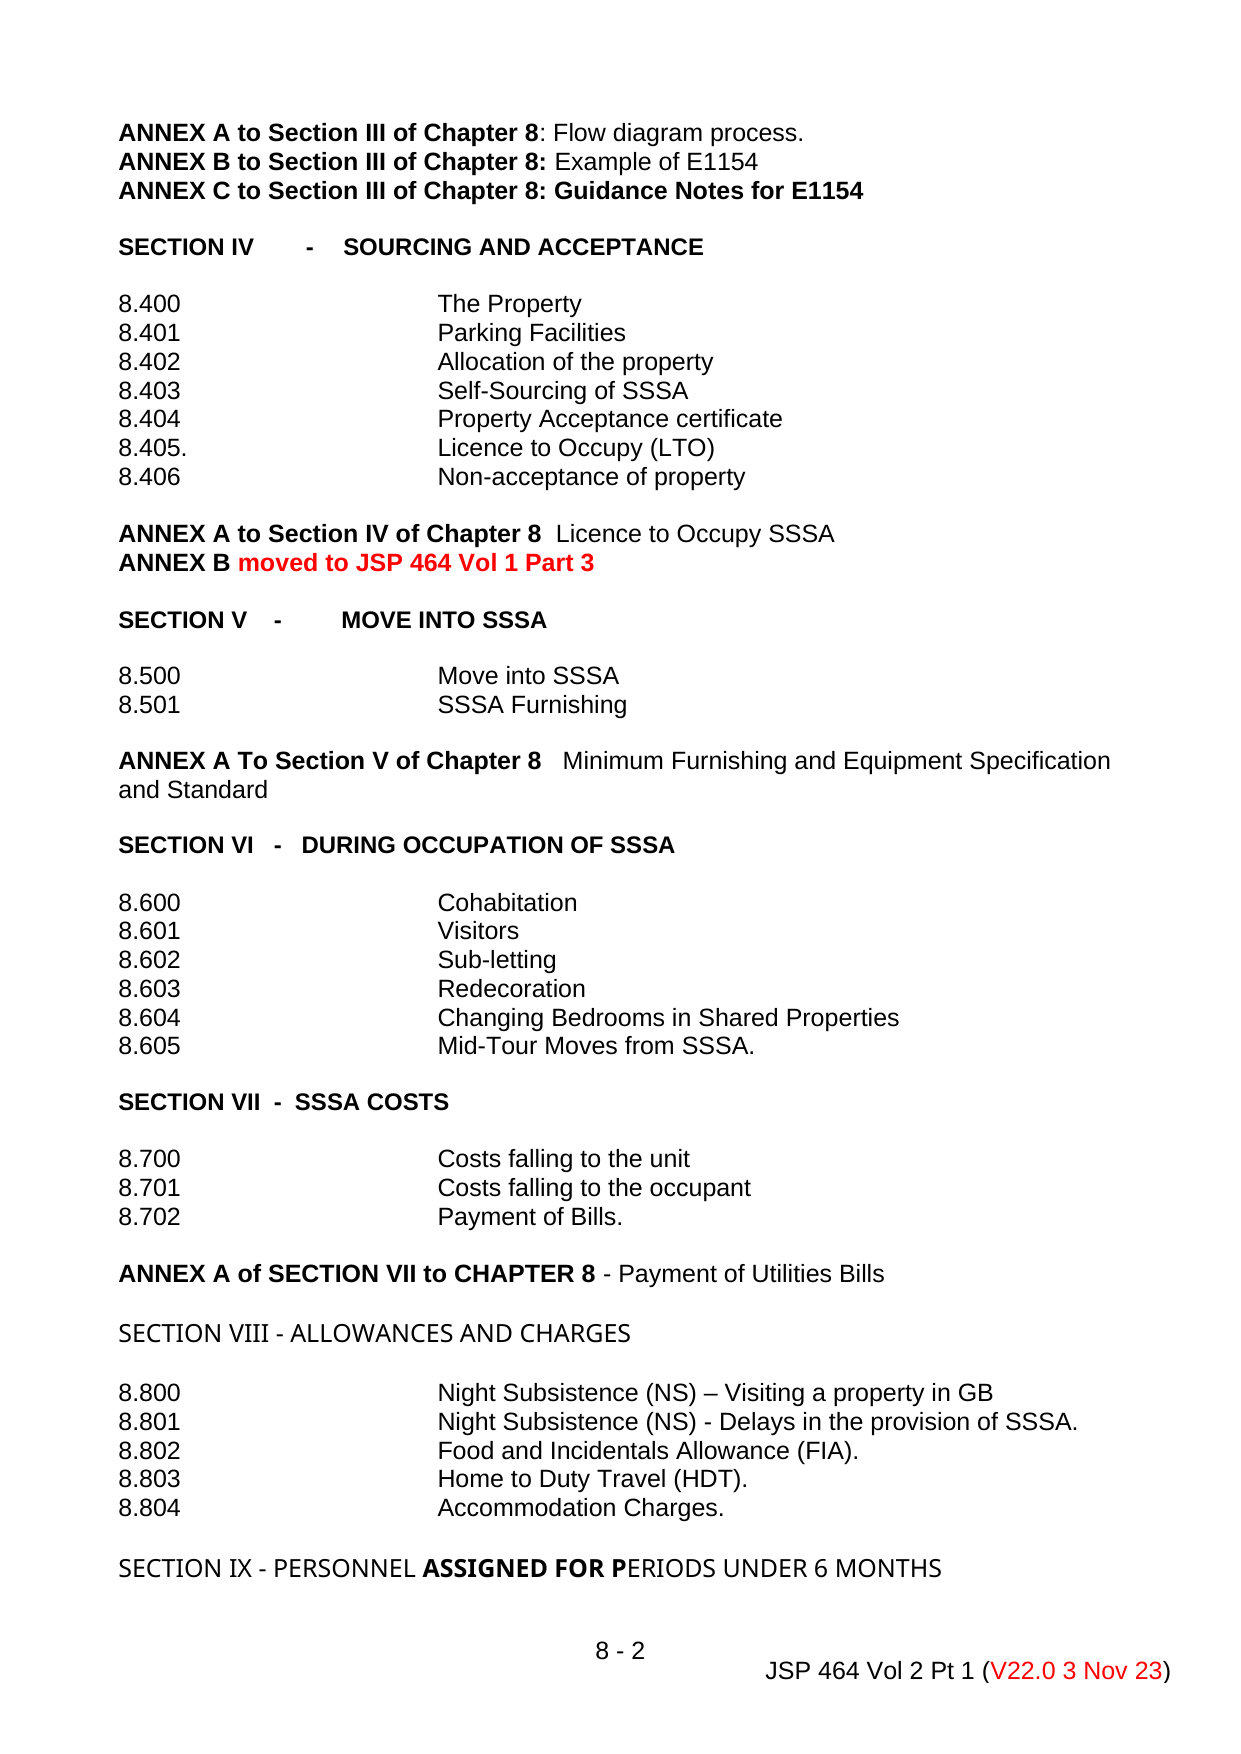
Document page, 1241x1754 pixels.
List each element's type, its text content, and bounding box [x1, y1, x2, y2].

text ANNEX A to Section IV of Chapter 8 Licence to Occupy SSSA [118, 519, 1122, 548]
text 8.601 Visitors [118, 916, 1122, 945]
text ANNEX A To Section V of Chapter 8 Minimum Furnishing and Equipment Specification and Standard [118, 746, 1122, 803]
text 8.406 Non-acceptance of property [118, 462, 1122, 491]
text 8.402 Allocation of the property [118, 347, 1122, 376]
text SECTION V - MOVE INTO SSSA [118, 606, 1122, 633]
text 8.803 Home to Duty Travel (HDT). [118, 1464, 1122, 1493]
text 8.802 Food and Incidentals Allowance (FIA). [118, 1436, 1122, 1464]
text 8.405. Licence to Occupy (LTO) [118, 433, 1122, 462]
text 8.403 Self-Sourcing of SSSA [118, 376, 1122, 404]
text 8.602 Sub-letting [118, 945, 1122, 974]
text ANNEX A to Section III of Chapter 8: Flow diagram process. [118, 118, 1122, 147]
text SECTION VII - SSSA COSTS [118, 1088, 1122, 1115]
text 8.702 Payment of Bills. [118, 1201, 1122, 1230]
text SECTION IX - PERSONNEL ASSIGNED FOR PERIODS UNDER 6 MONTHS [118, 1551, 1122, 1585]
text 8.401 Parking Facilities [118, 318, 1122, 347]
text SECTION VIII - ALLOWANCES AND CHARGES [118, 1315, 1122, 1349]
text SECTION VI - DURING OCCUPATION OF SSSA [118, 831, 1122, 859]
text 8.604 Changing Bedrooms in Shared Properties [118, 1002, 1122, 1031]
text 8.801 Night Subsistence (NS) - Delays in the provision of SSSA. [118, 1407, 1122, 1436]
text 8.700 Costs falling to the unit [118, 1144, 1122, 1173]
text ANNEX C to Section III of Chapter 8: Guidance Notes for E1154 [118, 176, 1122, 204]
subtitle ANNEX B moved to JSP 464 Vol 1 Part 3 [118, 548, 1122, 577]
text SECTION IV - SOURCING AND ACCEPTANCE [118, 233, 1122, 261]
text 8.501 SSSA Furnishing [118, 690, 1122, 718]
text 8.701 Costs falling to the occupant [118, 1173, 1122, 1201]
text 8.400 The Property [118, 289, 1122, 318]
text 8.600 Cohabitation [118, 887, 1122, 916]
text 8.500 Move into SSSA [118, 661, 1122, 690]
text ANNEX B to Section III of Chapter 8: Example of E1154 [118, 147, 1122, 176]
text 8.603 Redecoration [118, 974, 1122, 1002]
text 8.800 Night Subsistence (NS) – Visiting a property in GB [118, 1378, 1122, 1407]
text ANNEX A of SECTION VII to CHAPTER 8 - Payment of Utilities Bills [118, 1259, 1122, 1288]
text 8.404 Property Acceptance certificate [118, 404, 1122, 433]
text 8.605 Mid-Tour Moves from SSSA. [118, 1031, 1122, 1060]
text 8.804 Accommodation Charges. [118, 1493, 1122, 1522]
